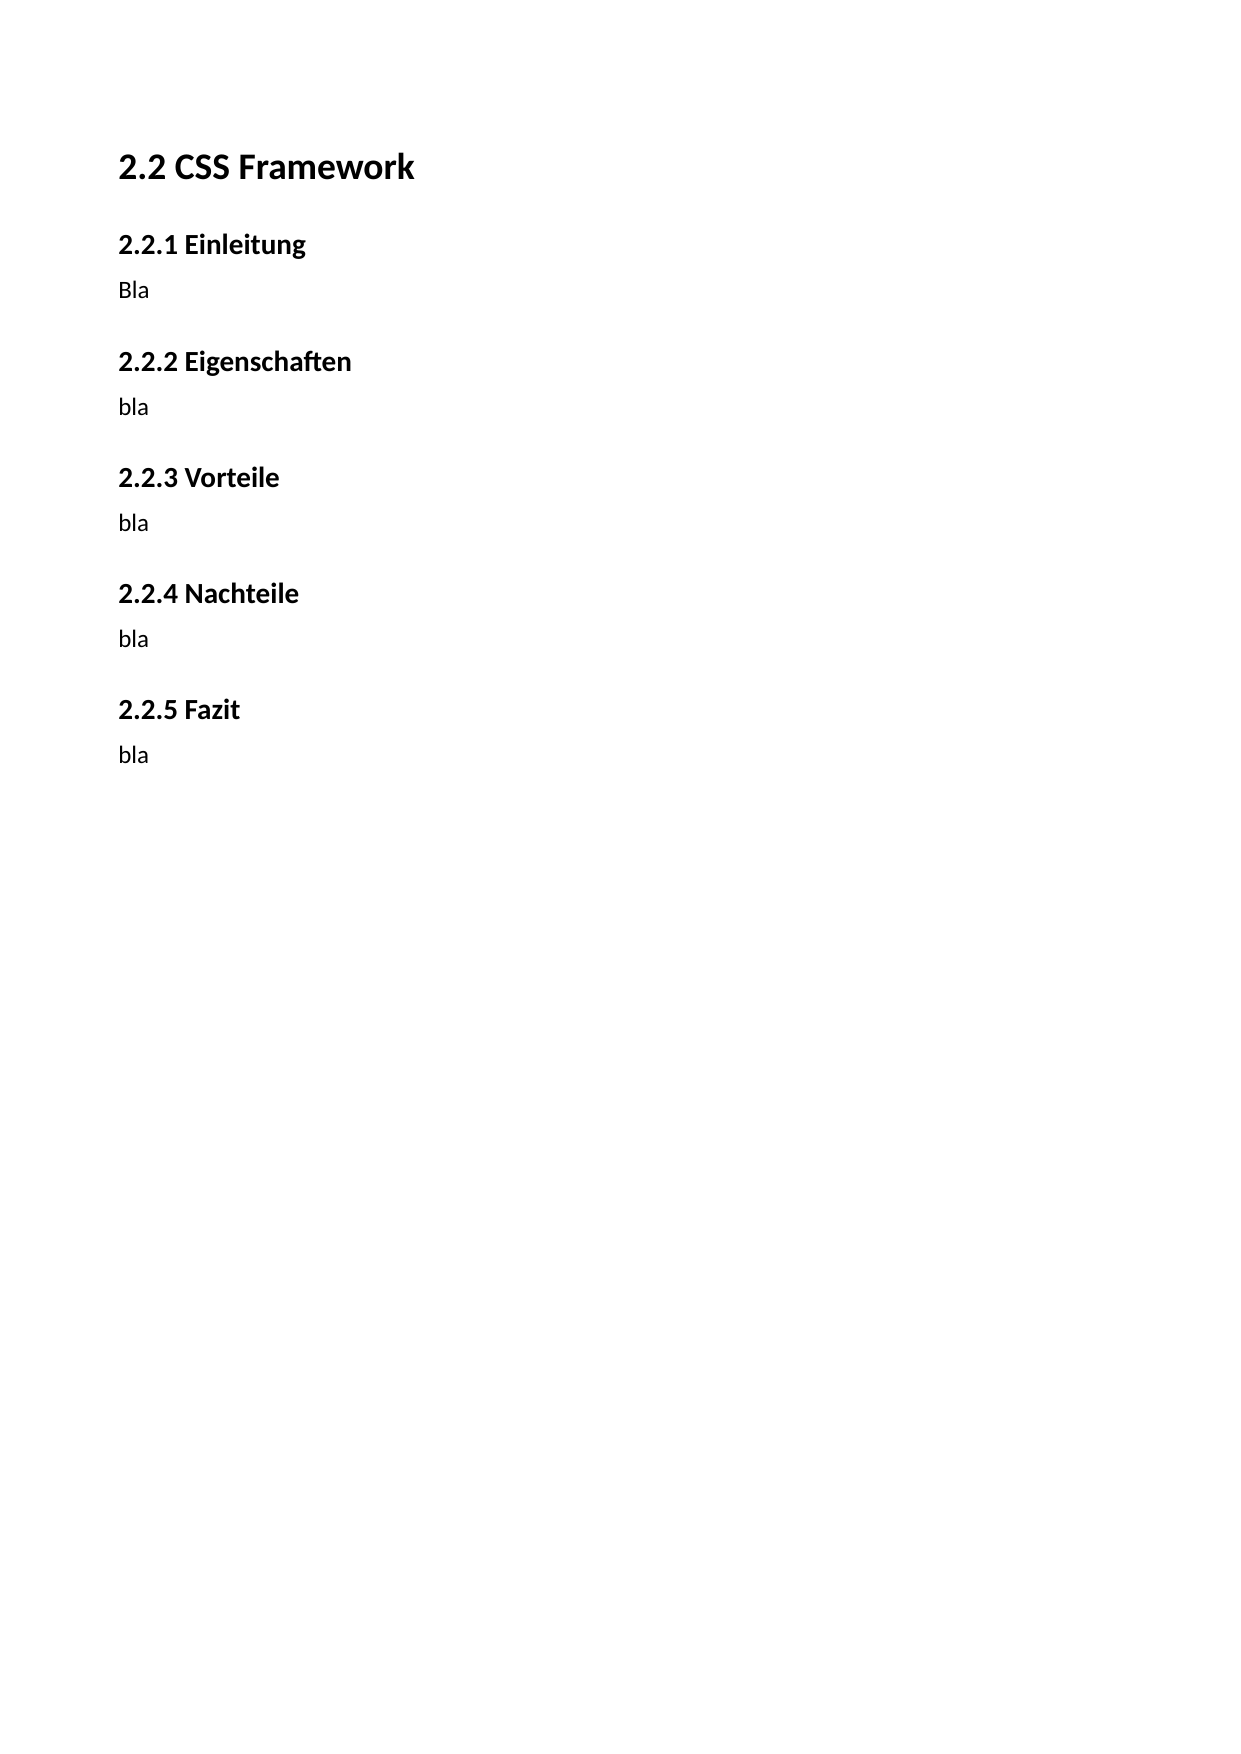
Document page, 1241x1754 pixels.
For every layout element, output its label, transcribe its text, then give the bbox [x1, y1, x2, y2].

subtitle 2.2.4 Nachteile [118, 575, 1122, 611]
subtitle 2.2 CSS Framework [118, 143, 1122, 189]
subtitle 2.2.5 Fazit [118, 691, 1122, 727]
text bla [118, 507, 1122, 537]
subtitle 2.2.1 Einleitung [118, 226, 1122, 262]
subtitle 2.2.2 Eigenschaften [118, 343, 1122, 378]
subtitle 2.2.3 Vorteile [118, 459, 1122, 494]
text bla [118, 739, 1122, 770]
text bla [118, 623, 1122, 653]
text Bla [118, 274, 1122, 305]
text bla [118, 391, 1122, 421]
